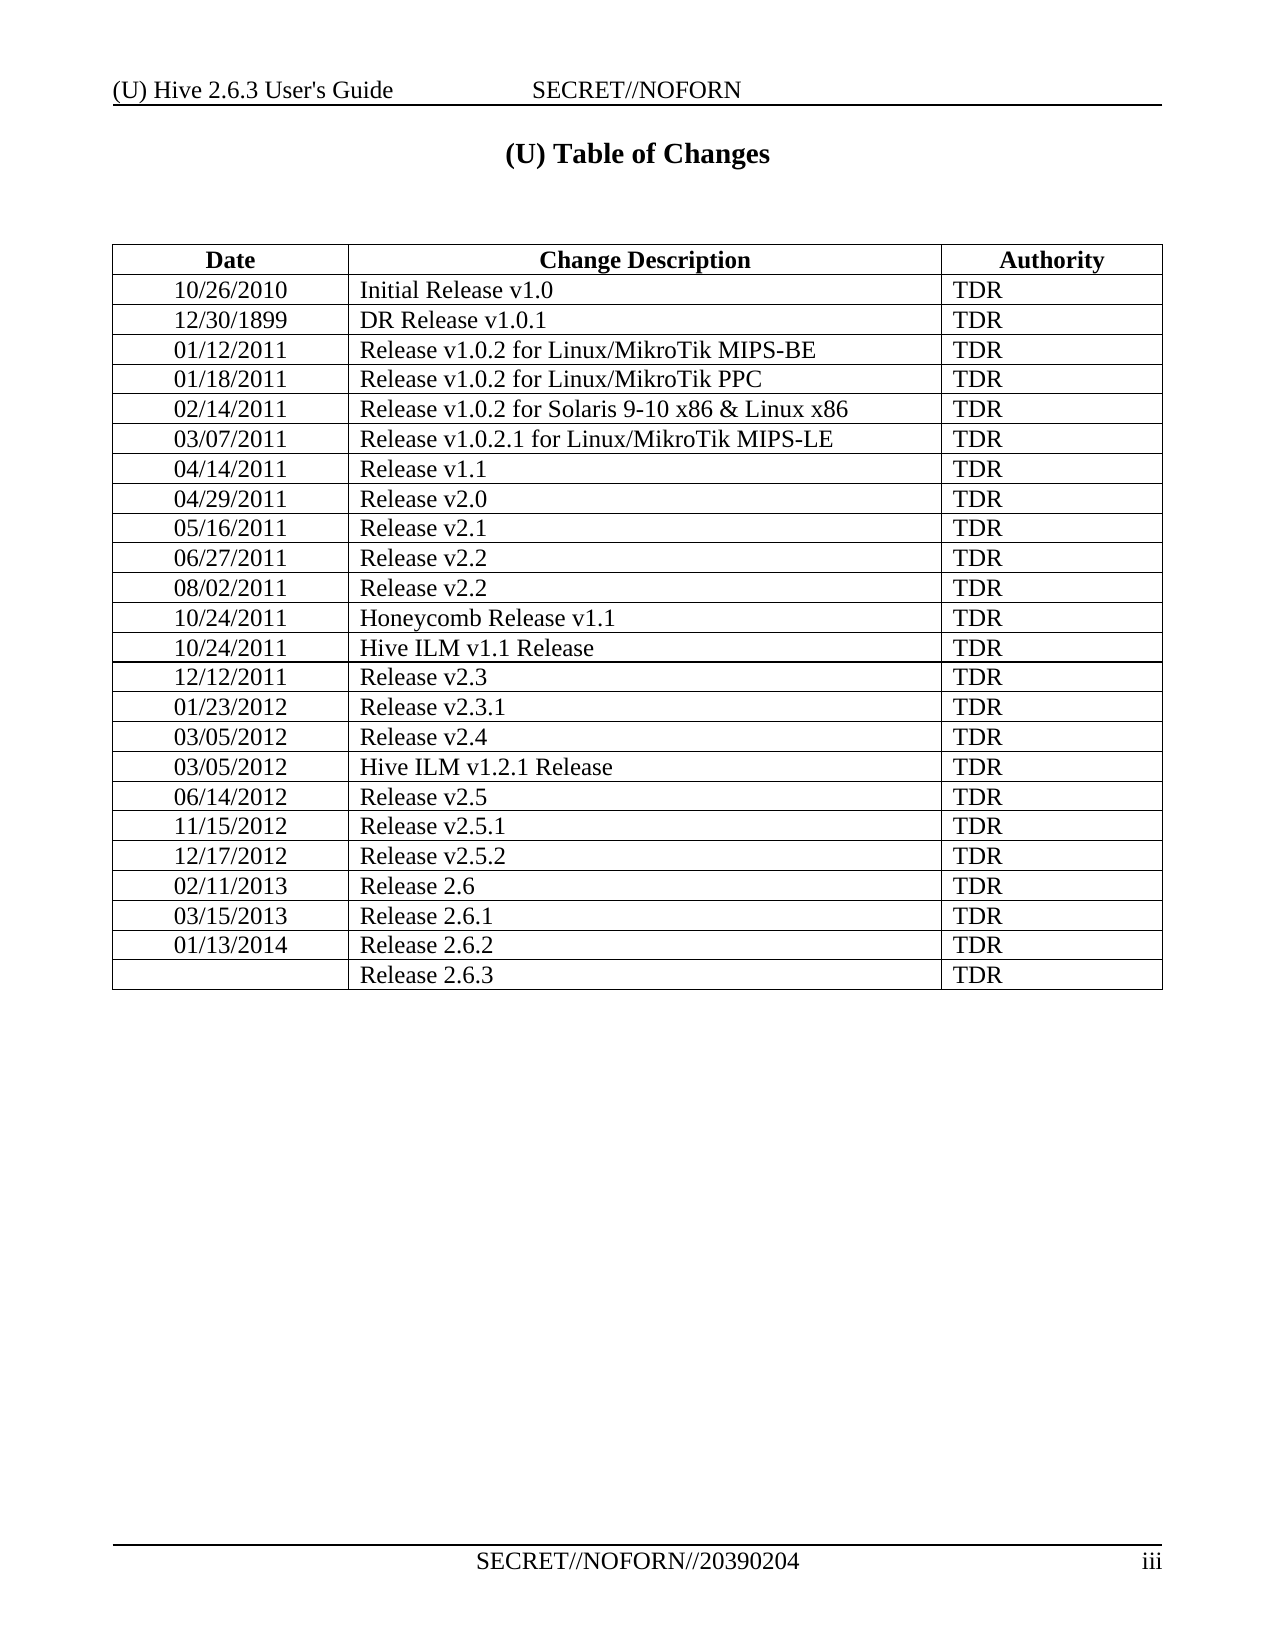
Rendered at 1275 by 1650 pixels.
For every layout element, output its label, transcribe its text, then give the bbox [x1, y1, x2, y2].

table_cell Release v1.1 [349, 454, 941, 483]
table_cell 10/24/2011 [113, 603, 348, 632]
table_cell Release v2.2 [349, 543, 941, 572]
table_cell TDR [942, 275, 1162, 304]
table_cell TDR [942, 365, 1162, 393]
table_cell 01/13/2014 [113, 931, 348, 959]
table_cell 03/05/2012 [113, 752, 348, 781]
table_cell Release v2.5.2 [349, 841, 941, 870]
table_cell 08/02/2011 [113, 573, 348, 602]
table_cell TDR [942, 603, 1162, 632]
table_cell Release 2.6 [349, 871, 941, 900]
table_cell TDR [942, 543, 1162, 572]
table_cell 05/16/2011 [113, 514, 348, 542]
table_cell 02/11/2013 [113, 871, 348, 900]
table_cell 11/15/2012 [113, 811, 348, 840]
table_cell TDR [942, 335, 1162, 363]
table_cell TDR [942, 484, 1162, 512]
table_cell TDR [942, 811, 1162, 840]
table_cell Release v2.3 [349, 663, 941, 691]
table_cell Release v1.0.2 for Solaris 9-10 x86 & Linux x86 [349, 394, 941, 423]
table_cell TDR [942, 722, 1162, 751]
table_cell TDR [942, 752, 1162, 781]
table_cell 02/14/2011 [113, 394, 348, 423]
table_cell TDR [942, 841, 1162, 870]
table_cell DR Release v1.0.1 [349, 305, 941, 334]
table_cell TDR [942, 305, 1162, 334]
table_cell TDR [942, 960, 1162, 989]
table_cell Hive ILM v1.1 Release [349, 633, 941, 661]
table_cell TDR [942, 454, 1162, 483]
table_cell TDR [942, 871, 1162, 900]
table_cell 12/17/2012 [113, 841, 348, 870]
title (U) Table of Changes [112, 136, 1162, 169]
table_cell TDR [942, 782, 1162, 810]
table_cell [113, 960, 348, 989]
table_cell TDR [942, 663, 1162, 691]
table_cell 06/14/2012 [113, 782, 348, 810]
table_cell Release v2.0 [349, 484, 941, 512]
table_cell 03/05/2012 [113, 722, 348, 751]
table_cell TDR [942, 931, 1162, 959]
table_cell 10/24/2011 [113, 633, 348, 661]
table_cell Initial Release v1.0 [349, 275, 941, 304]
table_cell TDR [942, 633, 1162, 661]
table_cell Release v2.5.1 [349, 811, 941, 840]
table_cell Release 2.6.1 [349, 901, 941, 929]
table_cell TDR [942, 394, 1162, 423]
table_cell Hive ILM v1.2.1 Release [349, 752, 941, 781]
table_cell TDR [942, 573, 1162, 602]
table_header Change Description [349, 245, 941, 274]
table_cell Release v2.5 [349, 782, 941, 810]
table_cell Release v2.1 [349, 514, 941, 542]
table_cell 10/26/2010 [113, 275, 348, 304]
table_cell 06/27/2011 [113, 543, 348, 572]
table_cell Honeycomb Release v1.1 [349, 603, 941, 632]
table_cell 12/30/1899 [113, 305, 348, 334]
table_cell 01/12/2011 [113, 335, 348, 363]
table_cell 04/14/2011 [113, 454, 348, 483]
table_cell 01/23/2012 [113, 692, 348, 721]
table_cell 01/18/2011 [113, 365, 348, 393]
table_cell Release v2.3.1 [349, 692, 941, 721]
table_cell TDR [942, 424, 1162, 453]
table_cell Release v1.0.2.1 for Linux/MikroTik MIPS-LE [349, 424, 941, 453]
table_cell Release v1.0.2 for Linux/MikroTik PPC [349, 365, 941, 393]
table_cell Release 2.6.3 [349, 960, 941, 989]
table_cell TDR [942, 514, 1162, 542]
table_cell TDR [942, 901, 1162, 929]
table_cell Release v1.0.2 for Linux/MikroTik MIPS-BE [349, 335, 941, 363]
table_cell Release v2.4 [349, 722, 941, 751]
table_cell Release 2.6.2 [349, 931, 941, 959]
table_cell 12/12/2011 [113, 663, 348, 691]
table_header Authority [942, 245, 1162, 274]
table_header Date [113, 245, 348, 274]
table_cell Release v2.2 [349, 573, 941, 602]
table_cell 03/07/2011 [113, 424, 348, 453]
table_cell 03/15/2013 [113, 901, 348, 929]
table_cell 04/29/2011 [113, 484, 348, 512]
table_cell TDR [942, 692, 1162, 721]
